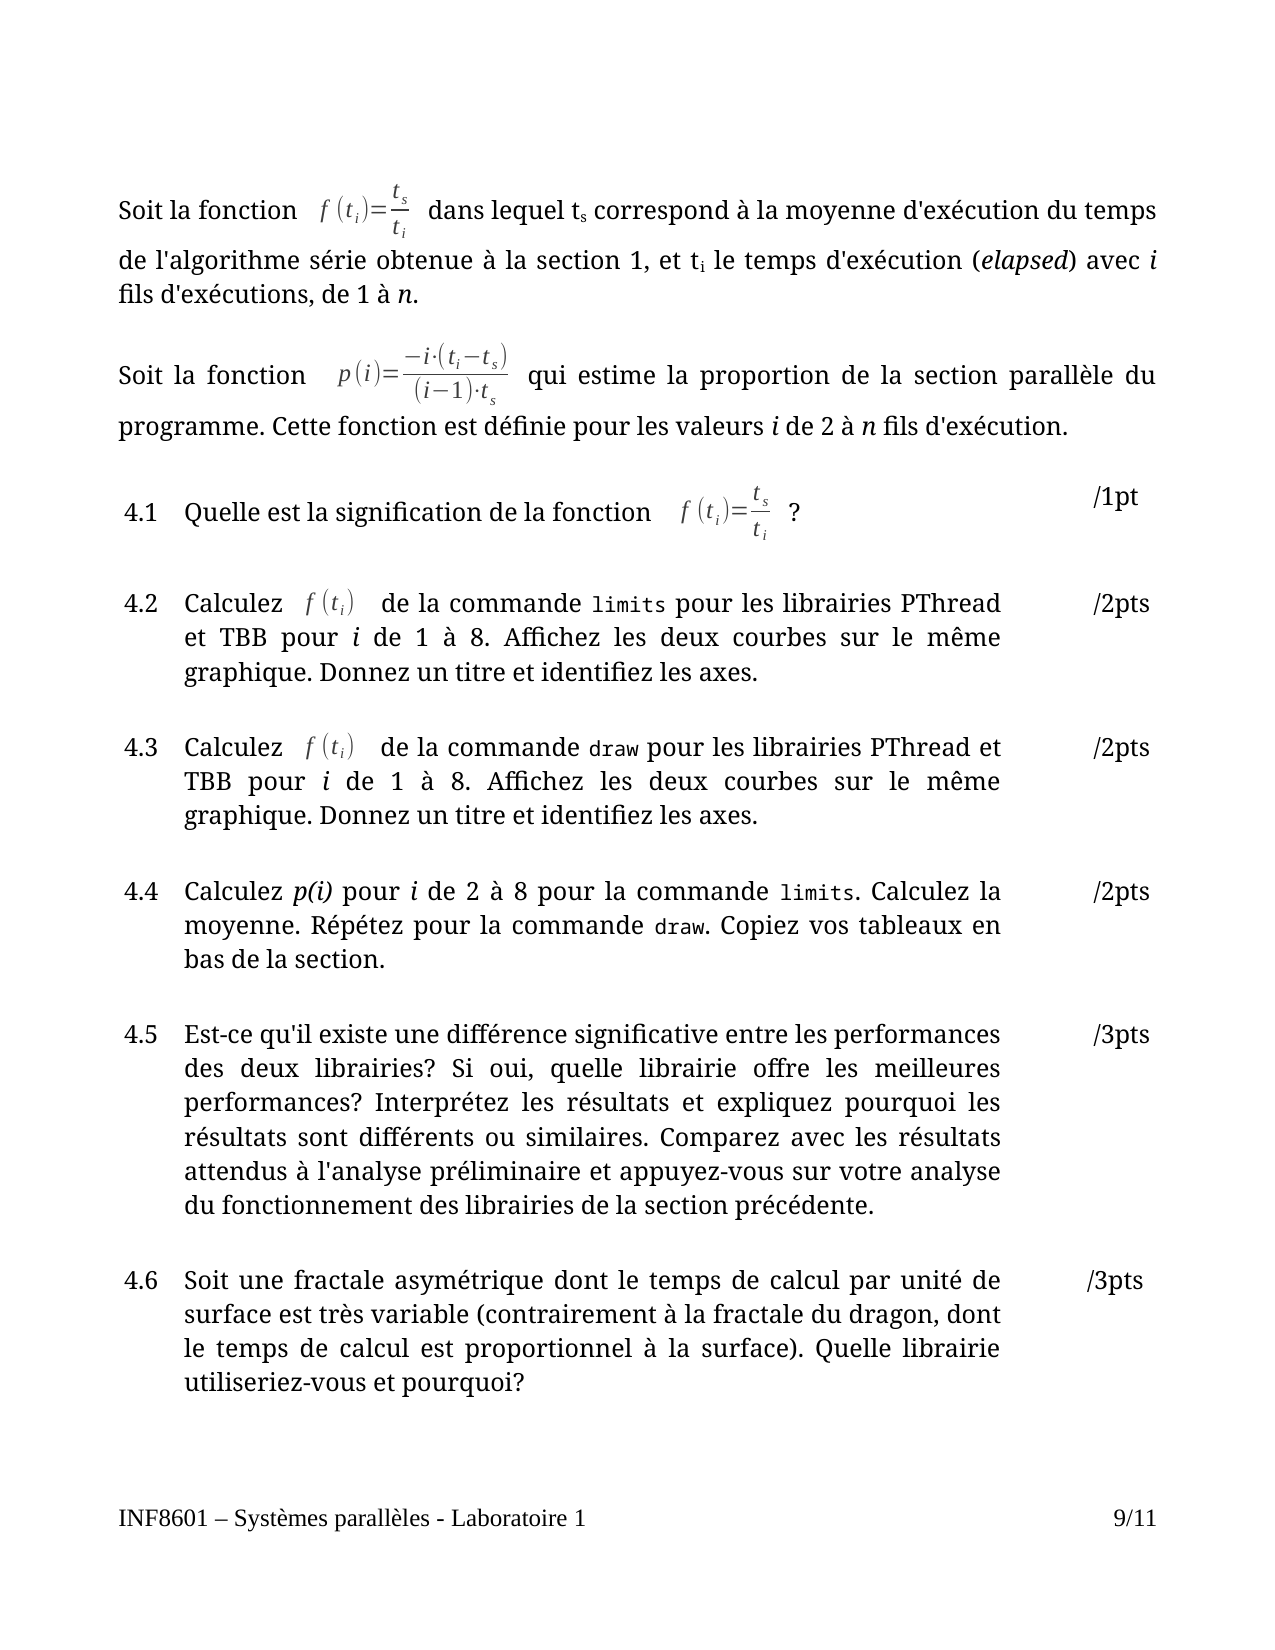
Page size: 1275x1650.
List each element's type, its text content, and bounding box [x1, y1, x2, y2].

table_cell Est-ce qu'il existe une différence significative entre les performances des deux librairies? Si oui, quelle librairie offre les meilleures performances? Interprétez les résultats et expliquez pourquoi les résultats sont différents ou similaires. Comparez avec les résultats attendus à l'analyse préliminaire et appuyez-vous sur votre analyse du fonctionnement des librairies de la section précédente. [118, 996, 1007, 1242]
text Soit la fonctiondans lequel ts correspond à la moyenne d'exécution du temps de l'algorithme série obtenue à la section 1, et ti le temps d'exécution (elapsed) avec i fils d'exécutions, de 1 à n. [118, 176, 1157, 311]
table_cell [1008, 996, 1081, 1242]
table_cell Soit une fractale asymétrique dont le temps de calcul par unité de surface est très variable (contrairement à la fractale du dragon, dont le temps de calcul est proportionnel à la surface). Quelle librairie utiliseriez-vous et pourquoi? [118, 1242, 1007, 1420]
table_header [1008, 458, 1081, 565]
table_cell /2pts [1081, 565, 1157, 709]
table_cell Calculez de la commande limits pour les librairies PThread et TBB pour i de 1 à 8. Affichez les deux courbes sur le même graphique. Donnez un titre et identifiez les axes. [118, 565, 1007, 709]
table_cell [1008, 1242, 1081, 1420]
table_cell /3pts [1081, 996, 1157, 1242]
table_cell Calculez de la commande draw pour les librairies PThread et TBB pour i de 1 à 8. Affichez les deux courbes sur le même graphique. Donnez un titre et identifiez les axes. [118, 709, 1007, 853]
table_cell [1008, 565, 1081, 709]
table_cell Calculez p(i) pour i de 2 à 8 pour la commande limits. Calculez la moyenne. Répétez pour la commande draw. Copiez vos tableaux en bas de la section. [118, 853, 1007, 996]
table_cell /2pts [1081, 853, 1157, 996]
table_cell [1008, 853, 1081, 996]
text Soit la fonction qui estime la proportion de la section parallèle du programme. Cette fonction est définie pour les valeurs i de 2 à n fils d'exécution. [118, 341, 1157, 442]
table_cell [1008, 709, 1081, 853]
table_cell /2pts [1081, 709, 1157, 853]
table_cell /3pts [1081, 1242, 1157, 1420]
table_header Quelle est la signification de la fonction ? [118, 458, 1007, 565]
table_header /1pt [1081, 458, 1157, 565]
